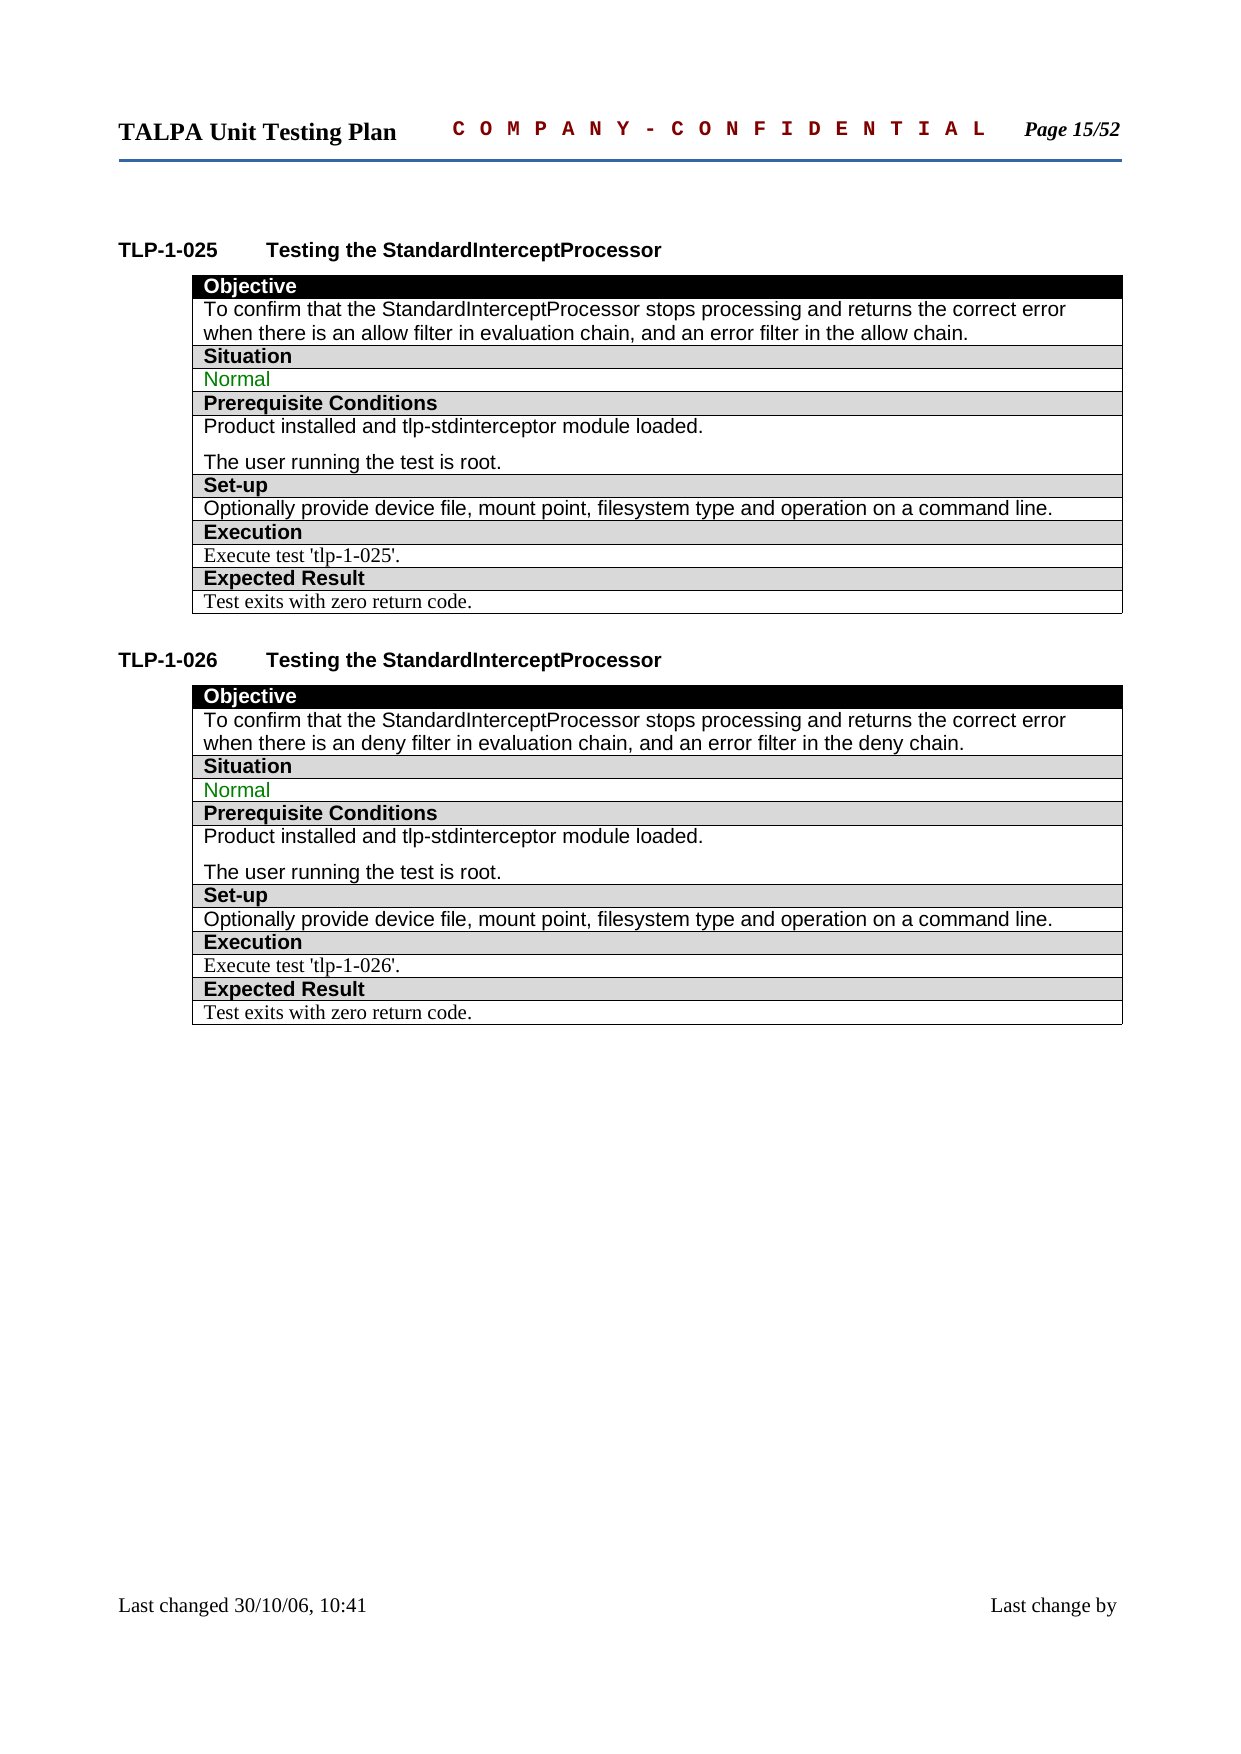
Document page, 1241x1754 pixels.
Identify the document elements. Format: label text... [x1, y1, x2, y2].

table_cell To confirm that the StandardInterceptProcessor stops processing and returns the correct error when there is an deny filter in evaluation chain, and an error filter in the deny chain. [193, 709, 1122, 755]
table_cell Product installed and tlp-stdinterceptor module loaded. The user running the test is root. [193, 416, 1122, 474]
table_cell Execute test 'tlp-1-026'. [193, 955, 1122, 977]
table_header Objective [193, 686, 1122, 708]
table_cell Optionally provide device file, mount point, filesystem type and operation on a command line. [193, 498, 1122, 520]
text TLP-1-025 Testing the StandardInterceptProcessor [118, 239, 1122, 262]
table_cell Prerequisite Conditions [193, 392, 1122, 415]
table_cell Set-up [193, 475, 1122, 497]
table_cell Execution [193, 521, 1122, 544]
table_cell Situation [193, 756, 1122, 778]
table_cell Prerequisite Conditions [193, 802, 1122, 825]
table_cell Expected Result [193, 568, 1122, 590]
table_cell Situation [193, 346, 1122, 368]
table_cell Test exits with zero return code. [193, 591, 1122, 613]
table_cell Execute test 'tlp-1-025'. [193, 545, 1122, 567]
table_cell Normal [193, 369, 1122, 391]
table_cell Execution [193, 932, 1122, 954]
table_cell Optionally provide device file, mount point, filesystem type and operation on a command line. [193, 908, 1122, 931]
table_header Objective [193, 276, 1122, 298]
table_cell Product installed and tlp-stdinterceptor module loaded. The user running the test is root. [193, 826, 1122, 884]
text TLP-1-026 Testing the StandardInterceptProcessor [118, 649, 1122, 672]
table_cell Expected Result [193, 978, 1122, 1000]
table_cell Set-up [193, 885, 1122, 907]
table_cell To confirm that the StandardInterceptProcessor stops processing and returns the correct error when there is an allow filter in evaluation chain, and an error filter in the allow chain. [193, 299, 1122, 345]
table_cell Normal [193, 779, 1122, 801]
table_cell Test exits with zero return code. [193, 1001, 1122, 1024]
